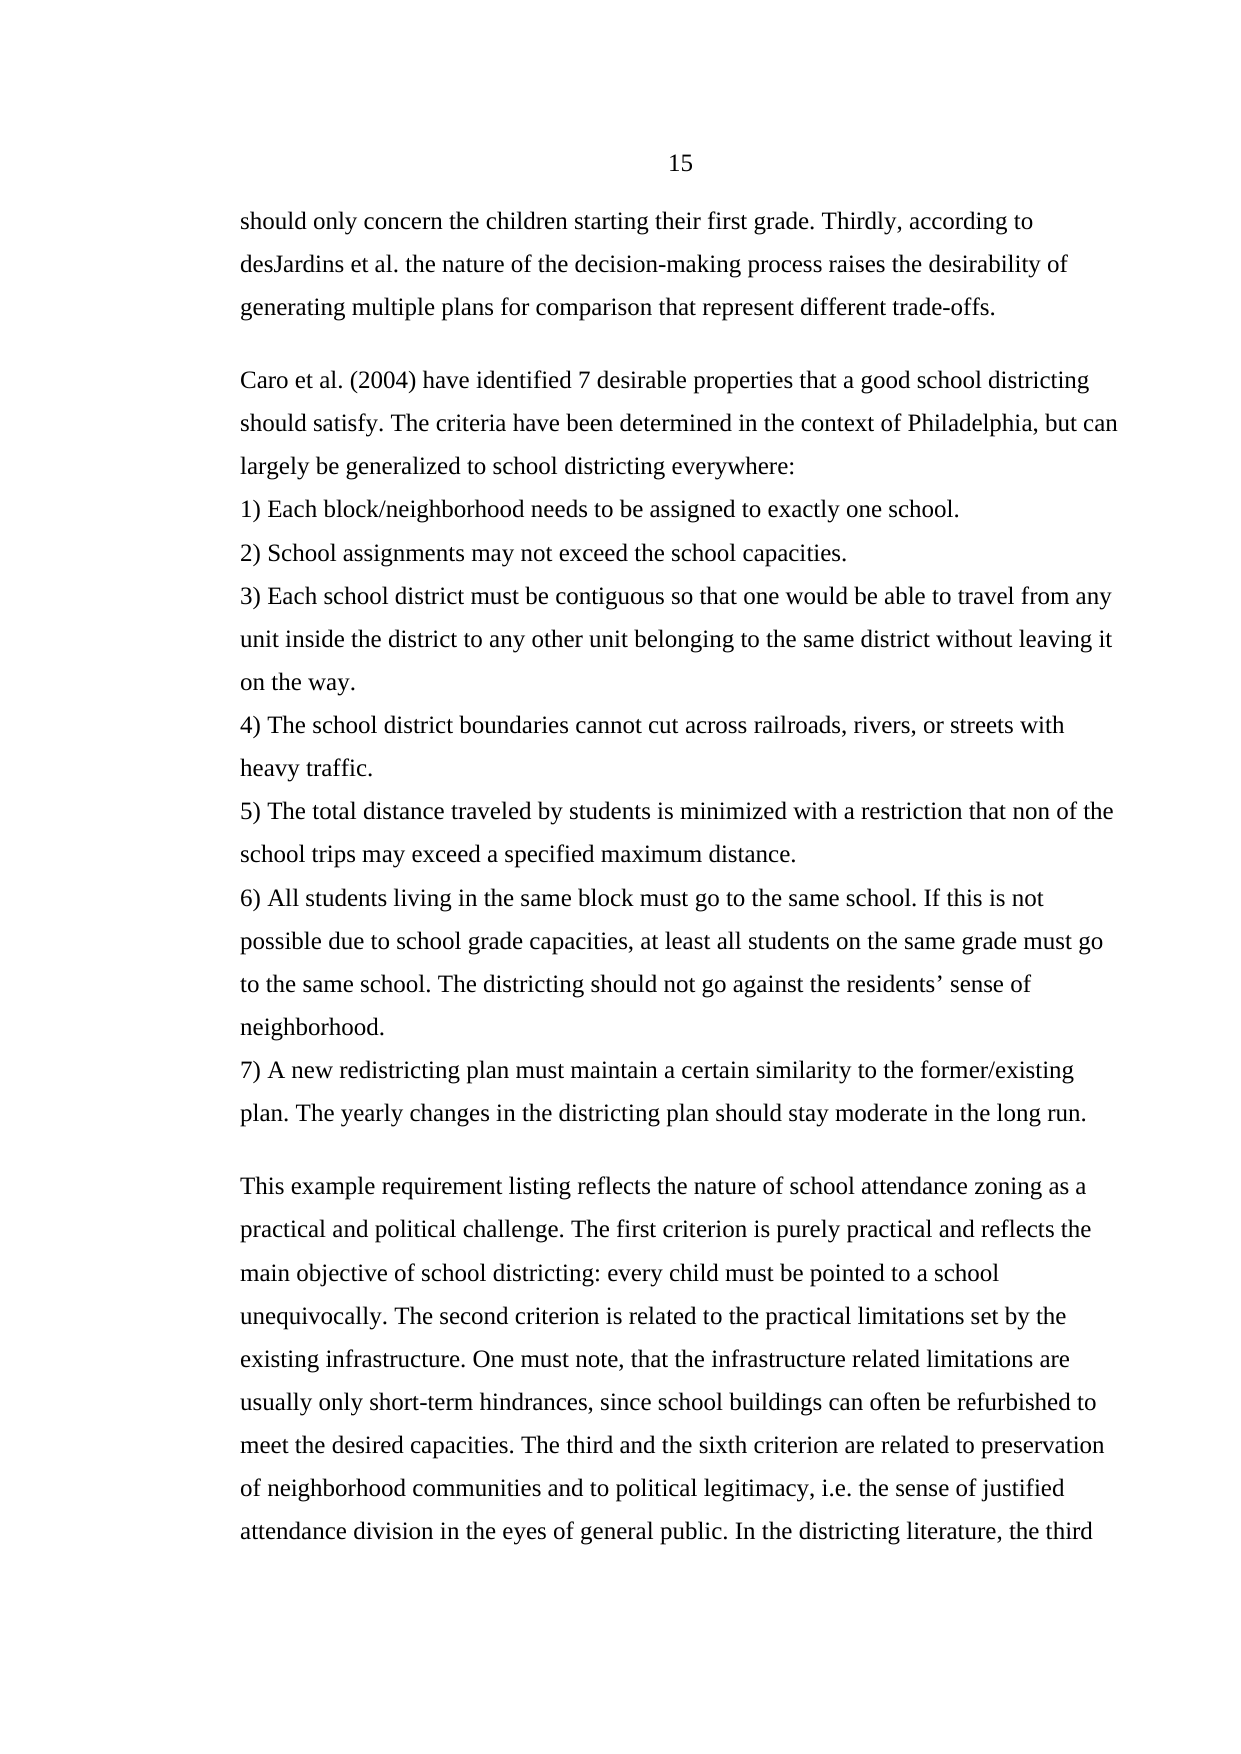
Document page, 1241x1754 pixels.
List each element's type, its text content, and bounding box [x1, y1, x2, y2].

text should only concern the children starting their first grade. Thirdly, according to desJardins et al. the nature of the decision-making process raises the desirability of generating multiple plans for comparison that represent different trade-offs. [240, 206, 1121, 321]
text Caro et al. (2004) have identified 7 desirable properties that a good school districting should satisfy. The criteria have been determined in the context of Philadelphia, but can largely be generalized to school districting everywhere: 1) Each block/neighborhood needs to be assigned to exactly one school. 2) School assignments may not exceed the school capacities. 3) Each school district must be contiguous so that one would be able to travel from any unit inside the district to any other unit belonging to the same district without leaving it on the way. 4) The school district boundaries cannot cut across railroads, rivers, or streets with heavy traffic. 5) The total distance traveled by students is minimized with a restriction that non of the school trips may exceed a specified maximum distance. 6) All students living in the same block must go to the same school. If this is not possible due to school grade capacities, at least all students on the same grade must go to the same school. The districting should not go against the residents’ sense of neighborhood. 7) A new redistricting plan must maintain a certain similarity to the former/existing plan. The yearly changes in the districting plan should stay moderate in the long run. [240, 365, 1121, 1127]
text This example requirement listing reflects the nature of school attendance zoning as a practical and political challenge. The first criterion is purely practical and reflects the main objective of school districting: every child must be pointed to a school unequivocally. The second criterion is related to the practical limitations set by the existing infrastructure. One must note, that the infrastructure related limitations are usually only short-term hindrances, since school buildings can often be refurbished to meet the desired capacities. The third and the sixth criterion are related to preservation of neighborhood communities and to political legitimacy, i.e. the sense of justified attendance division in the eyes of general public. In the districting literature, the third [240, 1171, 1121, 1545]
